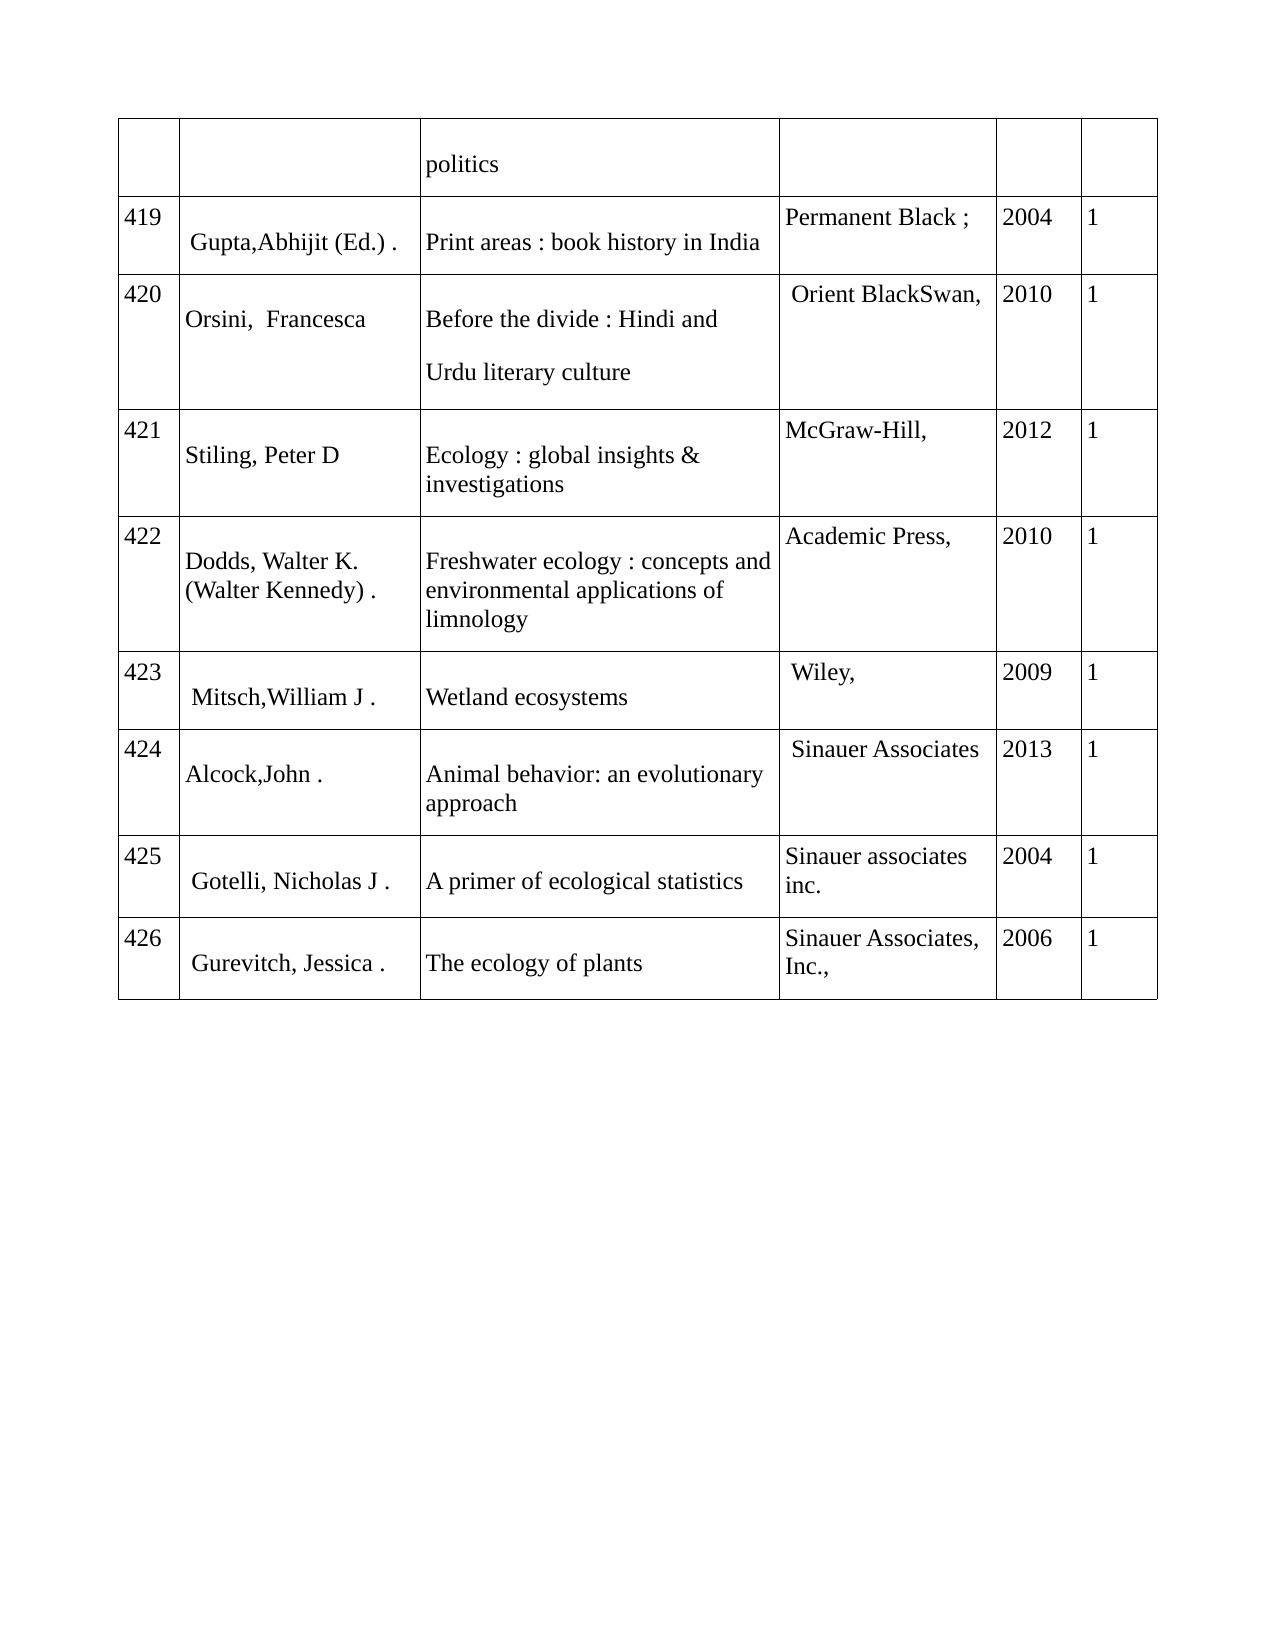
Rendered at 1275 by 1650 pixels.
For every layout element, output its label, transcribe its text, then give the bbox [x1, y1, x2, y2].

table_cell A primer of ecological statistics [421, 836, 779, 917]
table_cell 1 [1082, 517, 1157, 651]
table_cell 2013 [997, 730, 1081, 835]
table_cell 425 [119, 836, 179, 917]
table_cell 423 [119, 652, 179, 729]
table_cell 2004 [997, 197, 1081, 274]
table_cell Dodds, Walter K. (Walter Kennedy) . [180, 517, 420, 651]
table_cell Stiling, Peter D [180, 410, 420, 516]
table_cell Animal behavior: an evolutionary approach [421, 730, 779, 835]
table_cell Before the divide : Hindi and Urdu literary culture [421, 275, 779, 409]
table_cell Orient BlackSwan, [780, 275, 996, 409]
table_cell Gotelli, Nicholas J . [180, 836, 420, 917]
table_cell Ecology : global insights & investigations [421, 410, 779, 516]
table_cell politics [421, 119, 779, 196]
table_cell 1 [1082, 918, 1157, 998]
table_cell 2006 [997, 918, 1081, 998]
table_cell Wiley, [780, 652, 996, 729]
table_cell Sinauer Associates [780, 730, 996, 835]
table_cell 420 [119, 275, 179, 409]
table_cell The ecology of plants [421, 918, 779, 998]
table_cell 2010 [997, 517, 1081, 651]
table_cell McGraw-Hill, [780, 410, 996, 516]
table_cell Gurevitch, Jessica . [180, 918, 420, 998]
table_cell 1 [1082, 410, 1157, 516]
table_cell 2009 [997, 652, 1081, 729]
table_cell Permanent Black ; [780, 197, 996, 274]
table_cell 2004 [997, 836, 1081, 917]
table_cell Gupta,Abhijit (Ed.) . [180, 197, 420, 274]
table_cell [780, 119, 996, 196]
table_cell [997, 119, 1081, 196]
table_cell 1 [1082, 836, 1157, 917]
table_cell Sinauer Associates, Inc., [780, 918, 996, 998]
table_cell [1082, 119, 1157, 196]
table_cell 1 [1082, 275, 1157, 409]
table_cell 1 [1082, 652, 1157, 729]
table_cell 2010 [997, 275, 1081, 409]
table_cell 424 [119, 730, 179, 835]
table_cell Mitsch,William J . [180, 652, 420, 729]
table_cell 2012 [997, 410, 1081, 516]
table_cell Alcock,John . [180, 730, 420, 835]
table_cell 1 [1082, 197, 1157, 274]
table_cell 421 [119, 410, 179, 516]
table_cell Academic Press, [780, 517, 996, 651]
table_cell [180, 119, 420, 196]
table_cell 426 [119, 918, 179, 998]
table_cell [119, 119, 179, 196]
table_cell 419 [119, 197, 179, 274]
table_cell Print areas : book history in India [421, 197, 779, 274]
table_cell Sinauer associates inc. [780, 836, 996, 917]
table_cell Freshwater ecology : concepts and environmental applications of limnology [421, 517, 779, 651]
table_cell 1 [1082, 730, 1157, 835]
table_cell Wetland ecosystems [421, 652, 779, 729]
table_cell 422 [119, 517, 179, 651]
table_cell Orsini, Francesca [180, 275, 420, 409]
